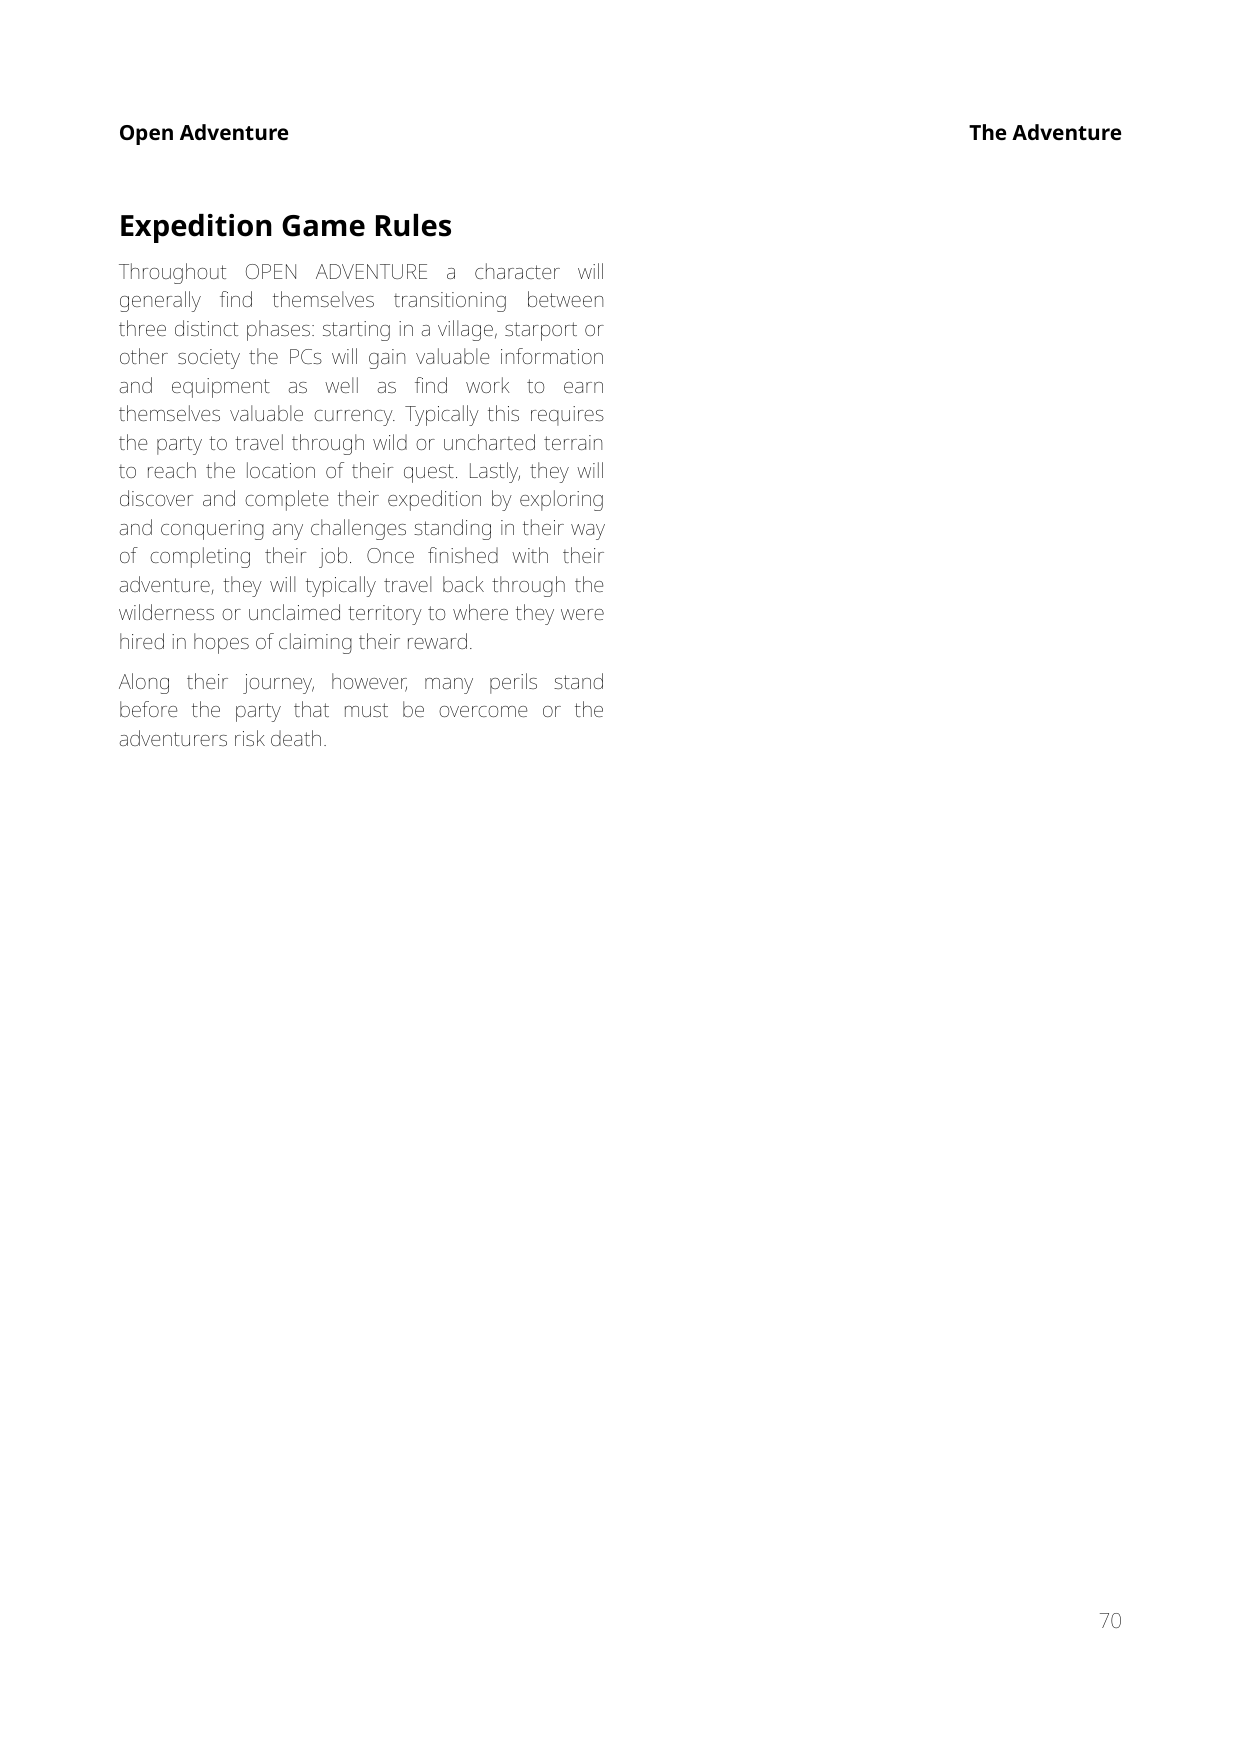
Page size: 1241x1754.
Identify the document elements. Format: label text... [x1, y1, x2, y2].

text Throughout OPEN ADVENTURE a character will generally find themselves transitioning between three distinct phases: starting in a village, starport or other society the PCs will gain valuable information and equipment as well as find work to earn themselves valuable currency. Typically this requires the party to travel through wild or uncharted terrain to reach the location of their quest. Lastly, they will discover and complete their expedition by exploring and conquering any challenges standing in their way of completing their job. Once finished with their adventure, they will typically travel back through the wilderness or unclaimed territory to where they were hired in hopes of claiming their reward. [118, 257, 605, 655]
text Along their journey, however, many perils stand before the party that must be overcome or the adventurers risk death. [118, 667, 605, 752]
subtitle Expedition Game Rules [118, 205, 605, 244]
